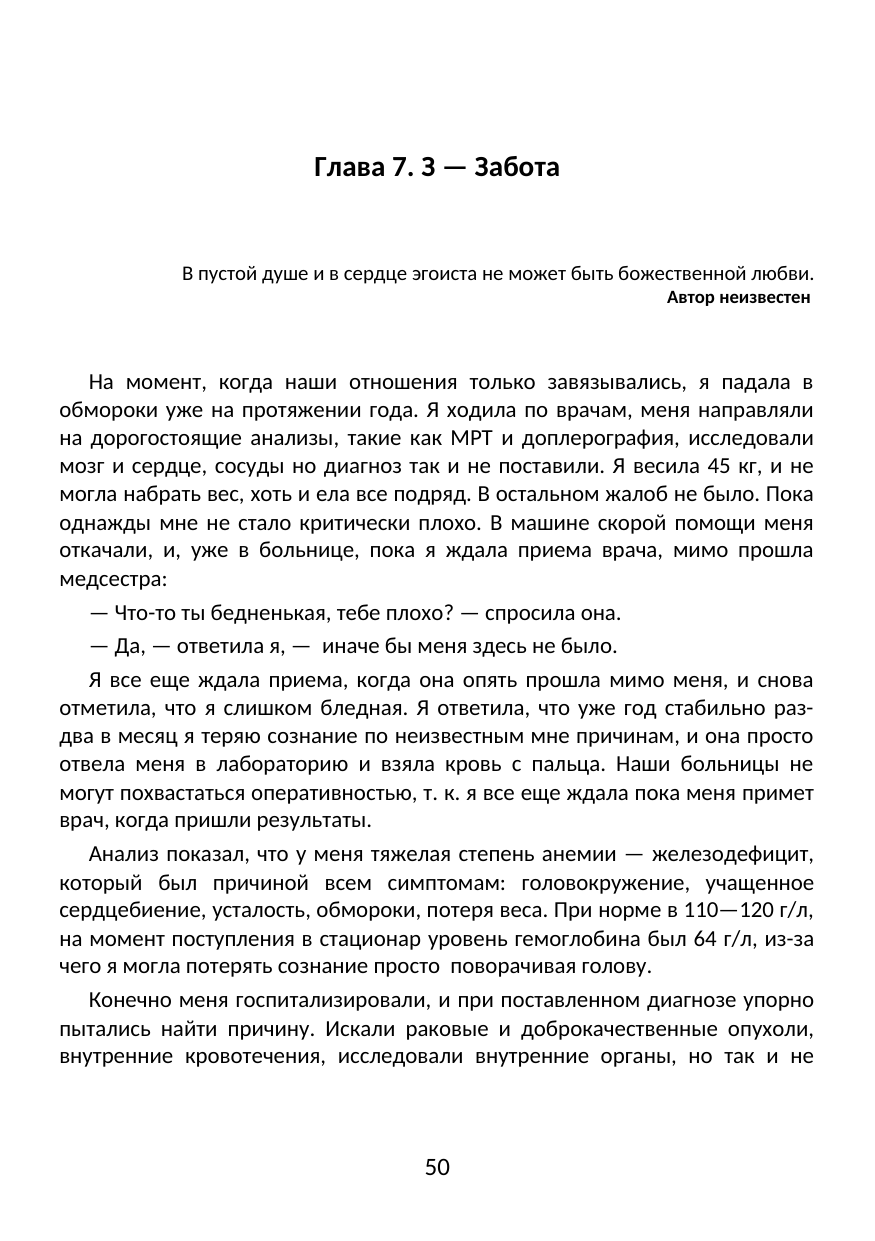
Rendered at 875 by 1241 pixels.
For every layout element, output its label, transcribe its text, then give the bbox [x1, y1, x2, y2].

text — Да, — ответила я, — иначе бы меня здесь не было. [59, 632, 815, 659]
text Я все еще ждала приема, когда она опять прошла мимо меня, и снова отметила, что я слишком бледная. Я ответила, что уже год стабильно раз-два в месяц я теряю сознание по неизвестным мне причинам, и она просто отвела меня в лабораторию и взяла кровь с пальца. Наши больницы не могут похвастаться оперативностью, т. к. я все еще ждала пока меня примет врач, когда пришли результаты. [59, 666, 815, 834]
text Автор неизвестен [236, 286, 815, 308]
subtitle Глава 7. З — Забота [59, 148, 815, 183]
text Анализ показал, что у меня тяжелая степень анемии — железодефицит, который был причиной всем симптомам: головокружение, учащенное сердцебиение, усталость, обмороки, потеря веса. При норме в 110—120 г/л, на момент поступления в стационар уровень гемоглобина был 64 г/л, из-за чего я могла потерять сознание просто поворачивая голову. [59, 839, 815, 980]
text Конечно меня госпитализировали, и при поставленном диагнозе упорно пытались найти причину. Искали раковые и доброкачественные опухоли, внутренние кровотечения, исследовали внутренние органы, но так и не [59, 986, 815, 1070]
text В пустой душе и в сердце эгоиста не может быть божественной любви. [59, 260, 815, 286]
text — Что-то ты бедненькая, тебе плохо? — спросила она. [59, 598, 815, 626]
text На момент, когда наши отношения только завязывались, я падала в обмороки уже на протяжении года. Я ходила по врачам, меня направляли на дорогостоящие анализы, такие как МРТ и доплерография, исследовали мозг и сердце, сосуды но диагноз так и не поставили. Я весила 45 кг, и не могла набрать вес, хоть и ела все подряд. В остальном жалоб не было. Пока однажды мне не стало критически плохо. В машине скорой помощи меня откачали, и, уже в больнице, пока я ждала приема врача, мимо прошла медсестра: [59, 367, 815, 592]
